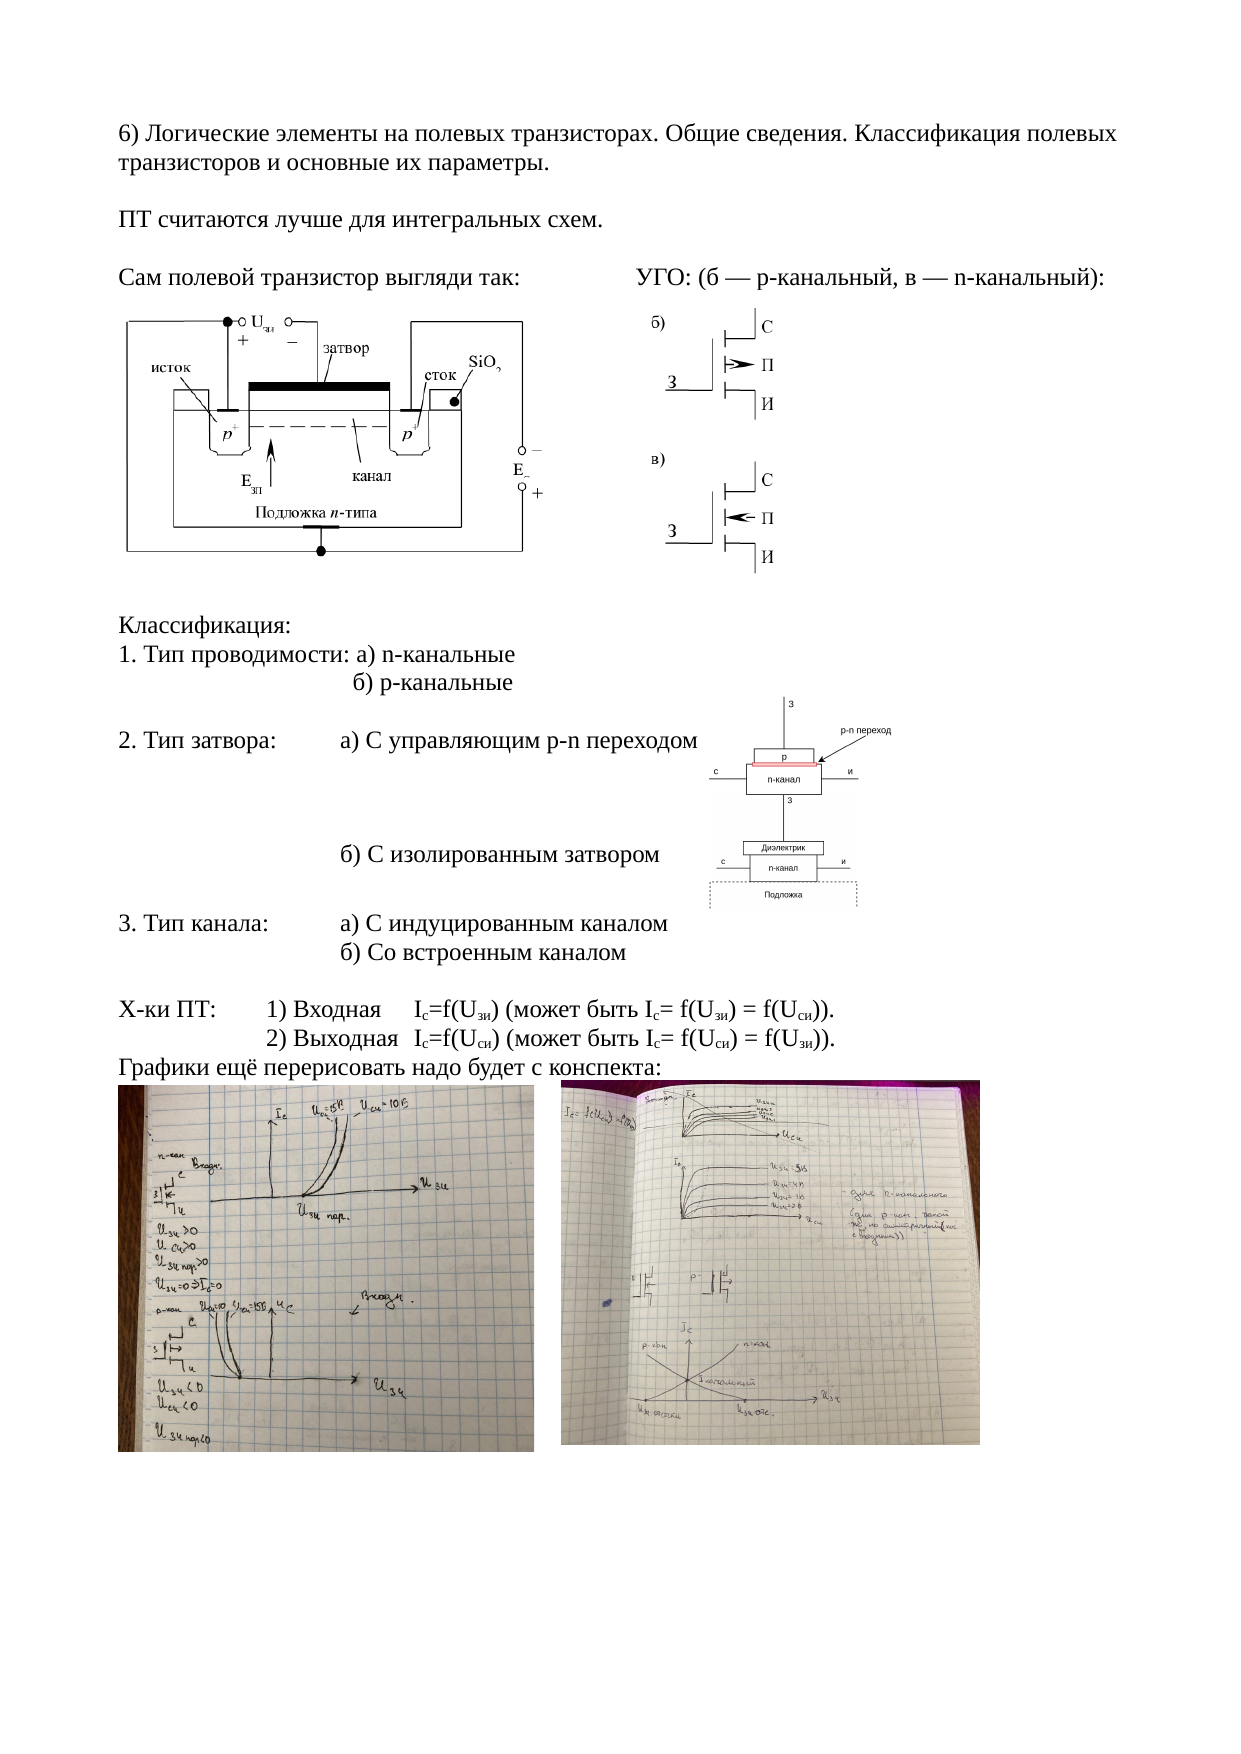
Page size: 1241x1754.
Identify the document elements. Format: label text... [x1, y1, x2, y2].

text Графики ещё перерисовать надо будет с конспекта: [118, 1052, 1122, 1081]
text 1. Тип проводимости: a) n-канальные [118, 639, 1122, 667]
text 2. Тип затвора: а) С управляющим p-n переходом [118, 696, 708, 796]
picture [118, 1085, 535, 1452]
picture [118, 315, 551, 557]
text Х-ки ПТ: 1) Входная Iс=f(Uзи) (может быть Iс= f(Uзи) = f(Uси)). [118, 994, 1122, 1023]
text Классификация: [118, 610, 1122, 639]
text 6) Логические элементы на полевых транзисторах. Общие сведения. Классификация полевых транзисторов и основные их параметры. [118, 118, 1122, 176]
picture [635, 290, 816, 582]
text [893, 696, 1122, 796]
picture [708, 696, 893, 909]
text б) Со встроенным каналом [118, 937, 1122, 966]
picture [561, 1080, 980, 1445]
text б) p-канальные [118, 667, 1122, 696]
text ПТ считаются лучше для интегральных схем. [118, 204, 1122, 233]
text Сам полевой транзистор выгляди так: УГО: (б — p-канальный, в — n-канальный): [118, 262, 1122, 291]
text 3. Тип канала: а) С индуцированным каналом [118, 908, 1122, 937]
text [859, 796, 1122, 908]
text 2) Выходная Iс=f(Ucи) (может быть Iс= f(Uси) = f(Uзи)). [118, 1023, 1122, 1052]
text б) С изолированным затвором [118, 796, 708, 908]
